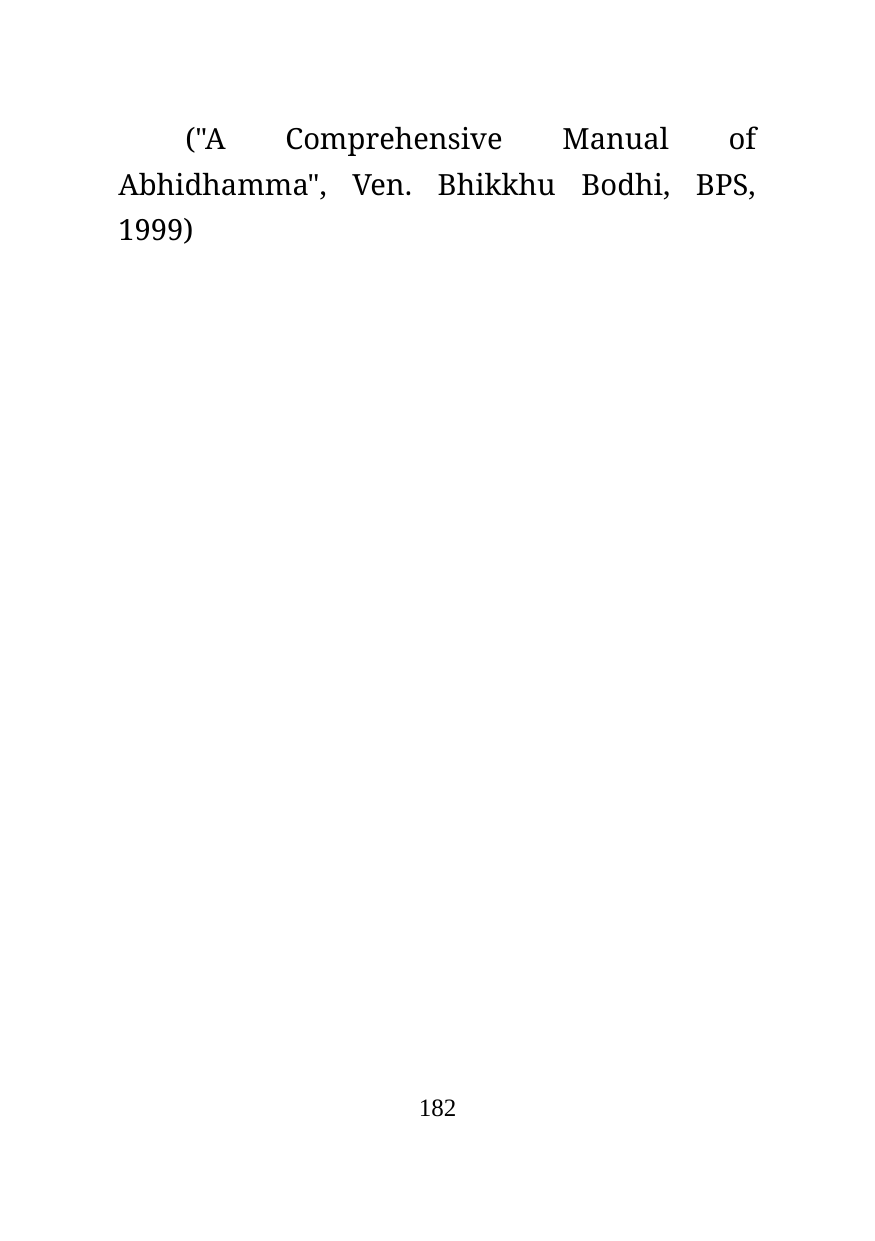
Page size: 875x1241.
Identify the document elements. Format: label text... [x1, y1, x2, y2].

text ("A Comprehensive Manual of Abhidhamma", Ven. Bhikkhu Bodhi, BPS, 1999) [118, 118, 756, 249]
